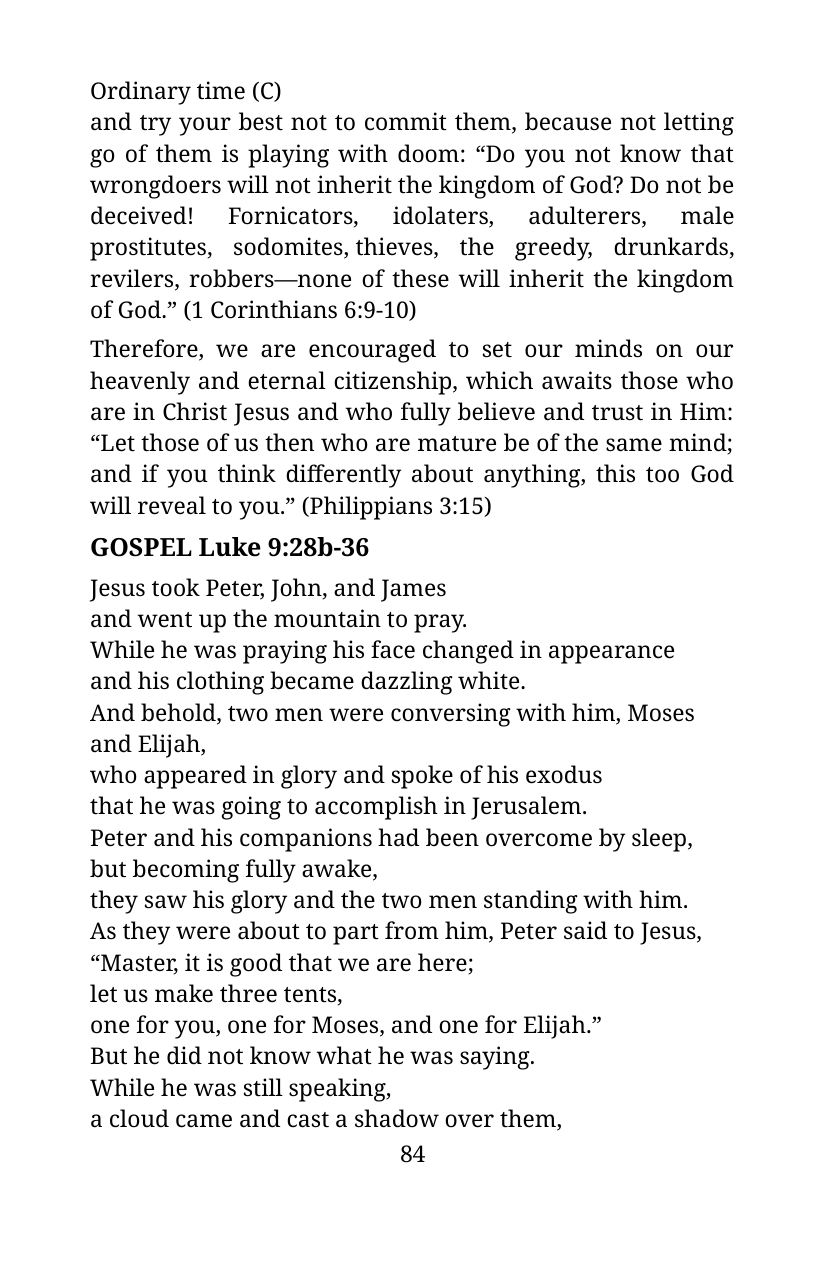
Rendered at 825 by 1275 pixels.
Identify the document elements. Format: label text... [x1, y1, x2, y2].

text Therefore, we are encouraged to set our minds on our heavenly and eternal citizenship, which awaits those who are in Christ Jesus and who fully believe and trust in Him: “Let those of us then who are mature be of the same mind; and if you think differently about anything, this too God will reveal to you.” (Philippians 3:15) [90, 333, 735, 521]
text and try your best not to commit them, because not letting go of them is playing with doom: “Do you not know that wrongdoers will not inherit the kingdom of God? Do not be deceived! Fornicators, idolaters, adulterers, male prostitutes, sodomites, thieves, the greedy, drunkards, revilers, robbers—none of these will inherit the kingdom of God.” (1 Corinthians 6:9-10) [90, 106, 735, 325]
text GOSPEL Luke 9:28b-36 [90, 529, 735, 563]
text Jesus took Peter, John, and James and went up the mountain to pray. While he was praying his face changed in appearance and his clothing became dazzling white. And behold, two men were conversing with him, Moses and Elijah, who appeared in glory and spoke of his exodus that he was going to accomplish in Jerusalem. Peter and his companions had been overcome by sleep, but becoming fully awake, they saw his glory and the two men standing with him. As they were about to part from him, Peter said to Jesus, “Master, it is good that we are here; let us make three tents, one for you, one for Moses, and one for Elijah.” But he did not know what he was saying. While he was still speaking, a cloud came and cast a shadow over them, [90, 572, 735, 1134]
